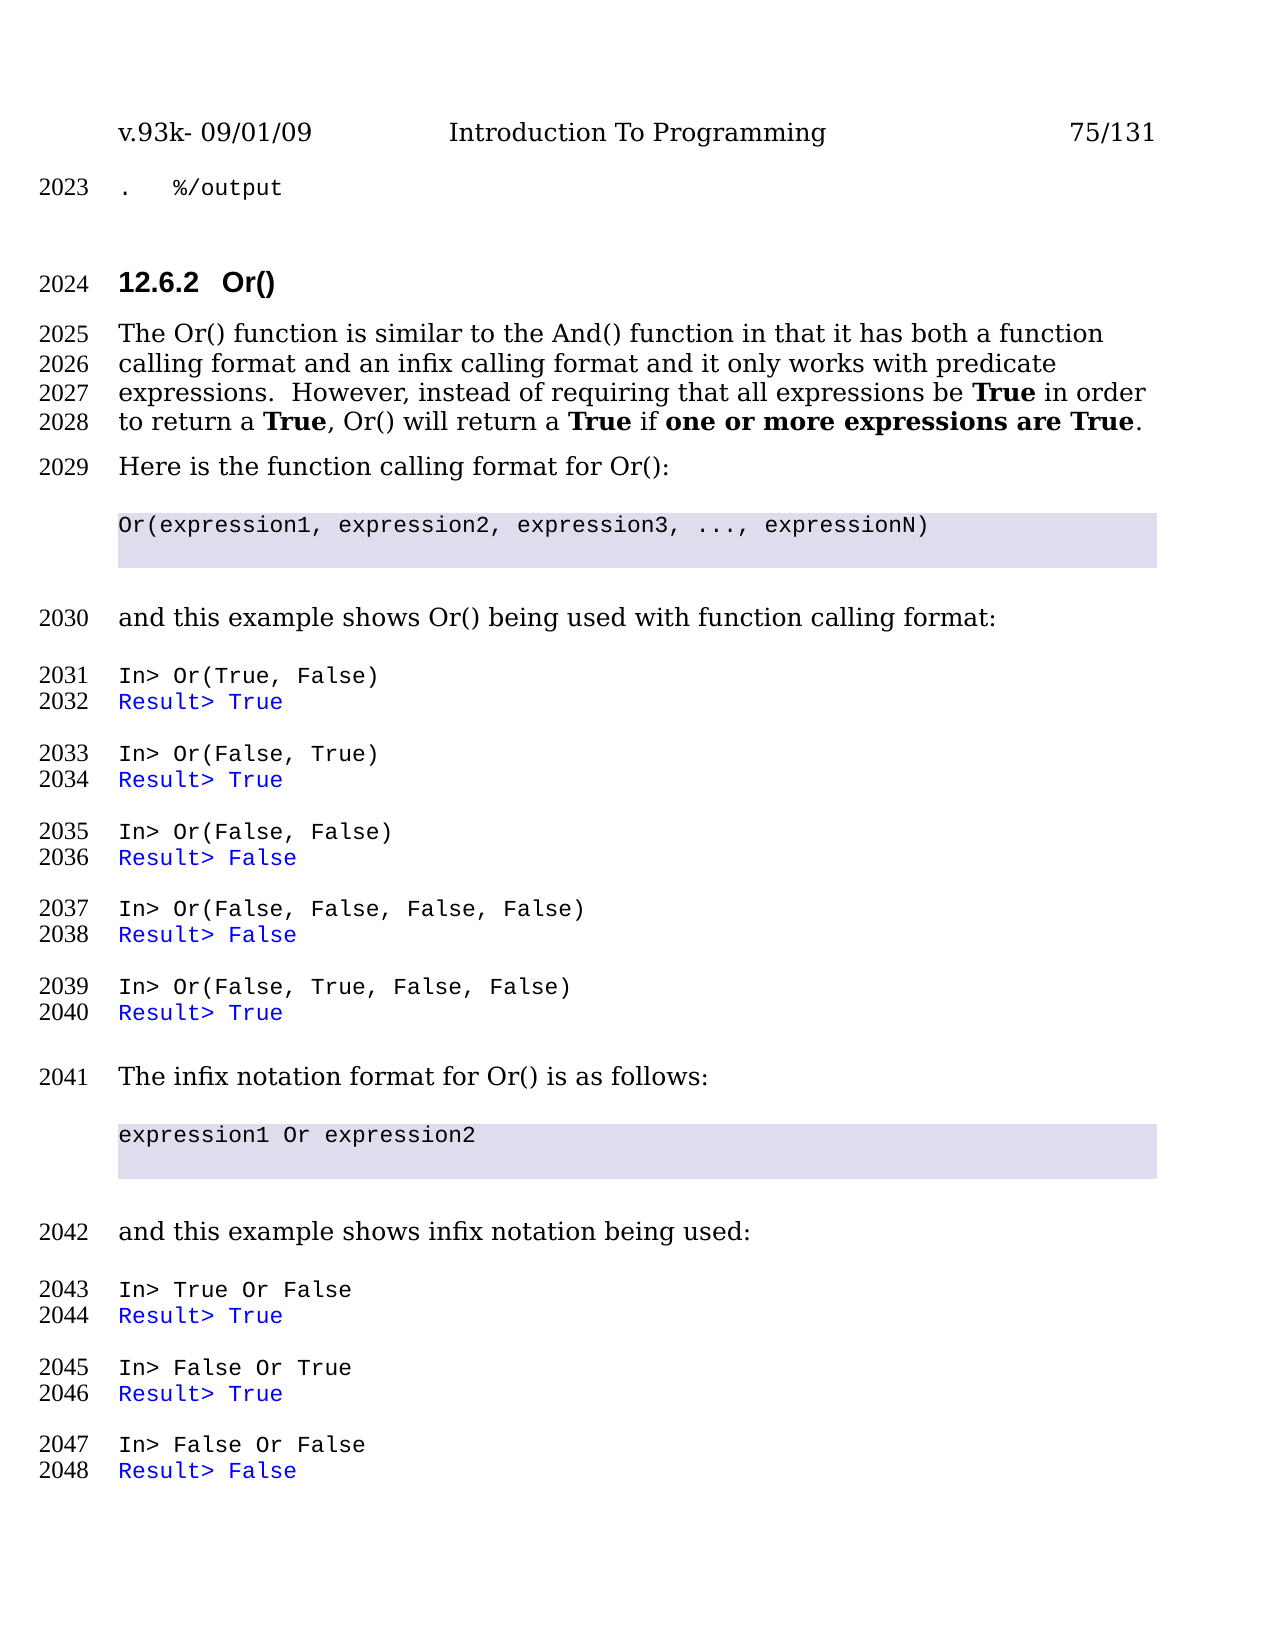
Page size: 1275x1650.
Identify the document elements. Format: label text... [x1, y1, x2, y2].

text and this example shows infix notation being used: [118, 1217, 1157, 1246]
text Result> True [118, 1002, 1157, 1027]
text Result> True [118, 1382, 1157, 1408]
table_header expression1 Or expression2 [118, 1124, 1157, 1179]
table_header Or(expression1, expression2, expression3, ..., expressionN) [118, 513, 1157, 568]
text Result> False [118, 924, 1157, 950]
text Result> False [118, 846, 1157, 872]
text Result> True [118, 1304, 1157, 1330]
text In> Or(False, True) [118, 742, 1157, 768]
text Result> True [118, 690, 1157, 716]
text In> Or(False, False, False, False) [118, 898, 1157, 924]
text Result> True [118, 768, 1157, 794]
subtitle Or() [118, 265, 1157, 299]
text In> Or(False, False) [118, 820, 1157, 846]
text and this example shows Or() being used with function calling format: [118, 603, 1157, 632]
text In> Or(False, True, False, False) [118, 976, 1157, 1002]
text Here is the function calling format for Or(): [118, 452, 1157, 481]
text The infix notation format for Or() is as follows: [118, 1062, 1157, 1092]
text In> False Or False [118, 1434, 1157, 1460]
text In> True Or False [118, 1278, 1157, 1304]
text Result> False [118, 1460, 1157, 1486]
text . %/output [118, 177, 1157, 203]
text In> False Or True [118, 1356, 1157, 1382]
text In> Or(True, False) [118, 664, 1157, 690]
text The Or() function is similar to the And() function in that it has both a function calling format and an infix calling format and it only works with predicate expressions. However, instead of requiring that all expressions be True in order to return a True, Or() will return a True if one or more expressions are True. [118, 320, 1157, 437]
